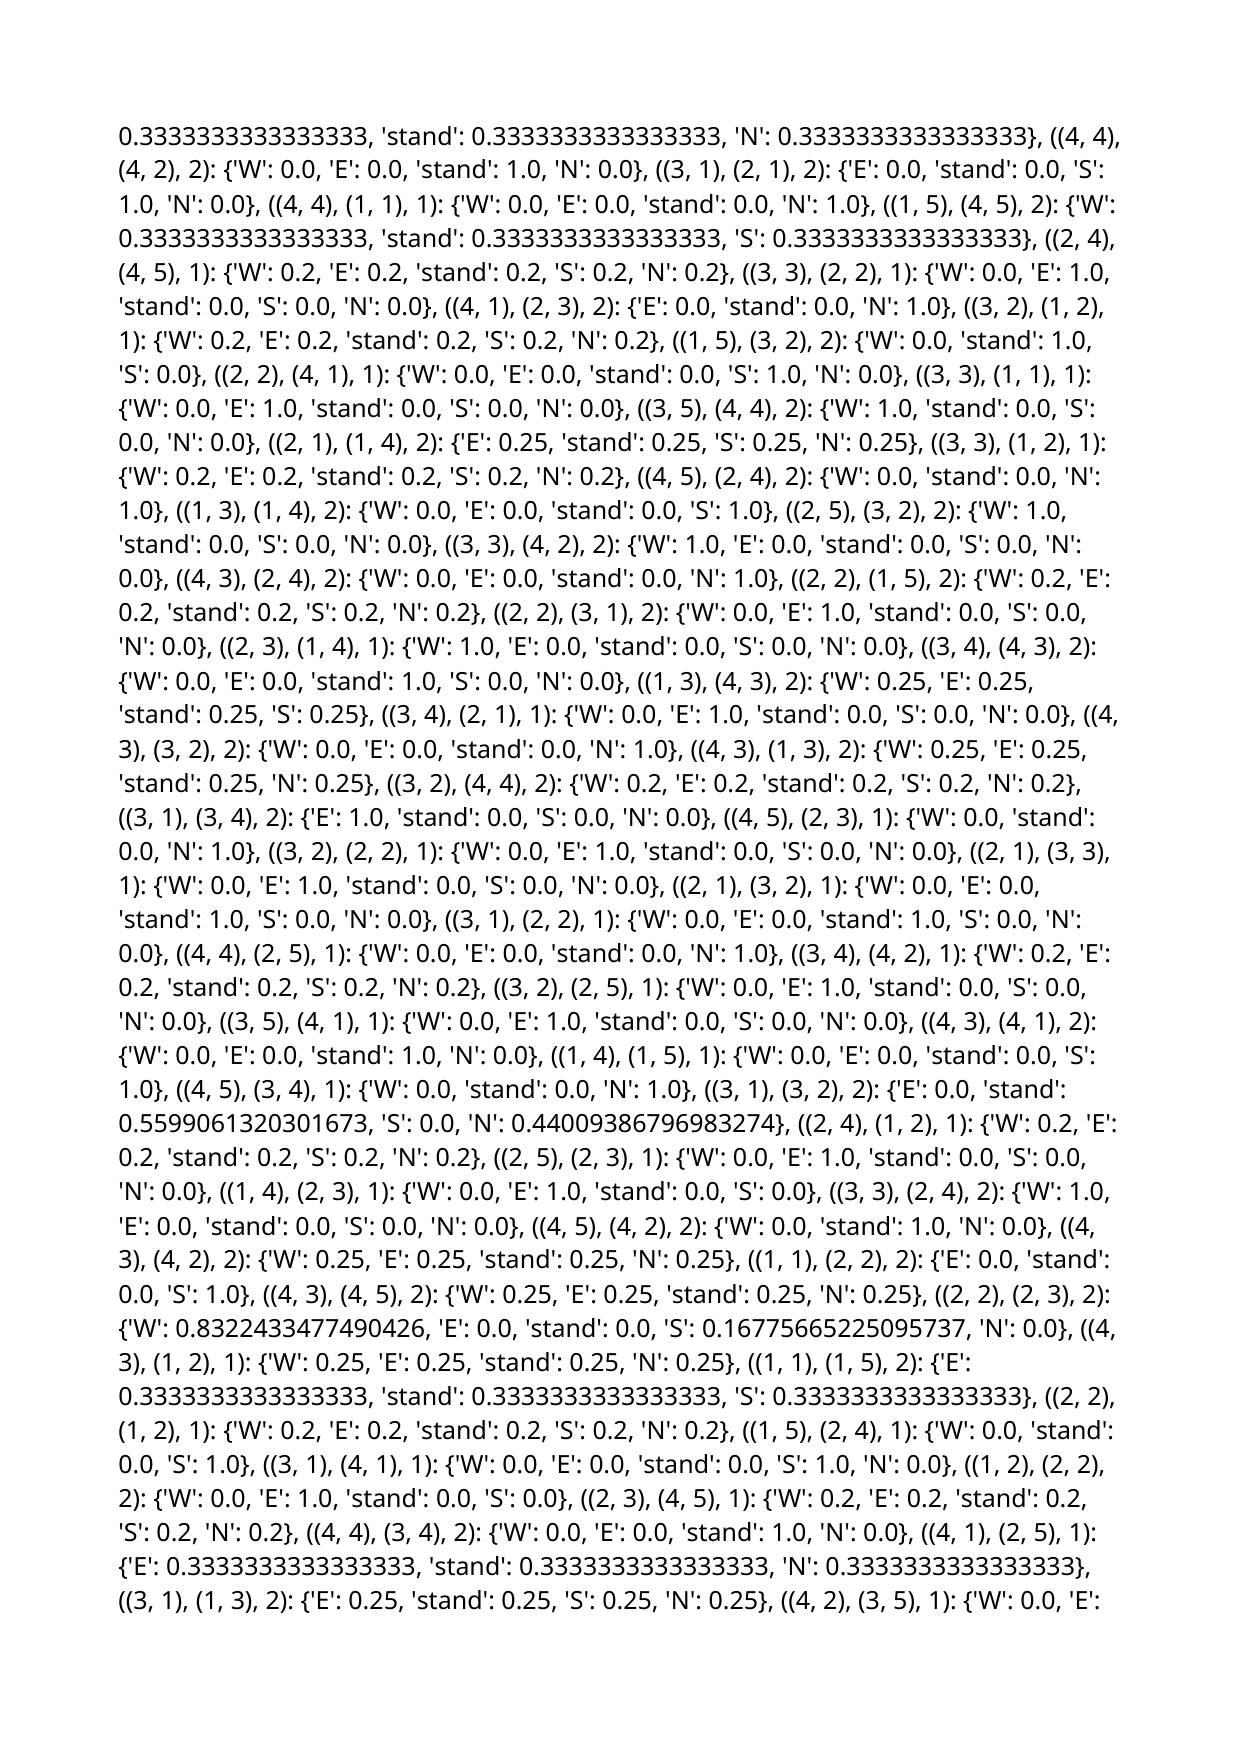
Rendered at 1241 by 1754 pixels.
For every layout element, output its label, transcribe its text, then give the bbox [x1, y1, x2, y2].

text 0.3333333333333333, 'stand': 0.3333333333333333, 'N': 0.3333333333333333}, ((4, 4), (4, 2), 2): {'W': 0.0, 'E': 0.0, 'stand': 1.0, 'N': 0.0}, ((3, 1), (2, 1), 2): {'E': 0.0, 'stand': 0.0, 'S': 1.0, 'N': 0.0}, ((4, 4), (1, 1), 1): {'W': 0.0, 'E': 0.0, 'stand': 0.0, 'N': 1.0}, ((1, 5), (4, 5), 2): {'W': 0.3333333333333333, 'stand': 0.3333333333333333, 'S': 0.3333333333333333}, ((2, 4), (4, 5), 1): {'W': 0.2, 'E': 0.2, 'stand': 0.2, 'S': 0.2, 'N': 0.2}, ((3, 3), (2, 2), 1): {'W': 0.0, 'E': 1.0, 'stand': 0.0, 'S': 0.0, 'N': 0.0}, ((4, 1), (2, 3), 2): {'E': 0.0, 'stand': 0.0, 'N': 1.0}, ((3, 2), (1, 2), 1): {'W': 0.2, 'E': 0.2, 'stand': 0.2, 'S': 0.2, 'N': 0.2}, ((1, 5), (3, 2), 2): {'W': 0.0, 'stand': 1.0, 'S': 0.0}, ((2, 2), (4, 1), 1): {'W': 0.0, 'E': 0.0, 'stand': 0.0, 'S': 1.0, 'N': 0.0}, ((3, 3), (1, 1), 1): {'W': 0.0, 'E': 1.0, 'stand': 0.0, 'S': 0.0, 'N': 0.0}, ((3, 5), (4, 4), 2): {'W': 1.0, 'stand': 0.0, 'S': 0.0, 'N': 0.0}, ((2, 1), (1, 4), 2): {'E': 0.25, 'stand': 0.25, 'S': 0.25, 'N': 0.25}, ((3, 3), (1, 2), 1): {'W': 0.2, 'E': 0.2, 'stand': 0.2, 'S': 0.2, 'N': 0.2}, ((4, 5), (2, 4), 2): {'W': 0.0, 'stand': 0.0, 'N': 1.0}, ((1, 3), (1, 4), 2): {'W': 0.0, 'E': 0.0, 'stand': 0.0, 'S': 1.0}, ((2, 5), (3, 2), 2): {'W': 1.0, 'stand': 0.0, 'S': 0.0, 'N': 0.0}, ((3, 3), (4, 2), 2): {'W': 1.0, 'E': 0.0, 'stand': 0.0, 'S': 0.0, 'N': 0.0}, ((4, 3), (2, 4), 2): {'W': 0.0, 'E': 0.0, 'stand': 0.0, 'N': 1.0}, ((2, 2), (1, 5), 2): {'W': 0.2, 'E': 0.2, 'stand': 0.2, 'S': 0.2, 'N': 0.2}, ((2, 2), (3, 1), 2): {'W': 0.0, 'E': 1.0, 'stand': 0.0, 'S': 0.0, 'N': 0.0}, ((2, 3), (1, 4), 1): {'W': 1.0, 'E': 0.0, 'stand': 0.0, 'S': 0.0, 'N': 0.0}, ((3, 4), (4, 3), 2): {'W': 0.0, 'E': 0.0, 'stand': 1.0, 'S': 0.0, 'N': 0.0}, ((1, 3), (4, 3), 2): {'W': 0.25, 'E': 0.25, 'stand': 0.25, 'S': 0.25}, ((3, 4), (2, 1), 1): {'W': 0.0, 'E': 1.0, 'stand': 0.0, 'S': 0.0, 'N': 0.0}, ((4, 3), (3, 2), 2): {'W': 0.0, 'E': 0.0, 'stand': 0.0, 'N': 1.0}, ((4, 3), (1, 3), 2): {'W': 0.25, 'E': 0.25, 'stand': 0.25, 'N': 0.25}, ((3, 2), (4, 4), 2): {'W': 0.2, 'E': 0.2, 'stand': 0.2, 'S': 0.2, 'N': 0.2}, ((3, 1), (3, 4), 2): {'E': 1.0, 'stand': 0.0, 'S': 0.0, 'N': 0.0}, ((4, 5), (2, 3), 1): {'W': 0.0, 'stand': 0.0, 'N': 1.0}, ((3, 2), (2, 2), 1): {'W': 0.0, 'E': 1.0, 'stand': 0.0, 'S': 0.0, 'N': 0.0}, ((2, 1), (3, 3), 1): {'W': 0.0, 'E': 1.0, 'stand': 0.0, 'S': 0.0, 'N': 0.0}, ((2, 1), (3, 2), 1): {'W': 0.0, 'E': 0.0, 'stand': 1.0, 'S': 0.0, 'N': 0.0}, ((3, 1), (2, 2), 1): {'W': 0.0, 'E': 0.0, 'stand': 1.0, 'S': 0.0, 'N': 0.0}, ((4, 4), (2, 5), 1): {'W': 0.0, 'E': 0.0, 'stand': 0.0, 'N': 1.0}, ((3, 4), (4, 2), 1): {'W': 0.2, 'E': 0.2, 'stand': 0.2, 'S': 0.2, 'N': 0.2}, ((3, 2), (2, 5), 1): {'W': 0.0, 'E': 1.0, 'stand': 0.0, 'S': 0.0, 'N': 0.0}, ((3, 5), (4, 1), 1): {'W': 0.0, 'E': 1.0, 'stand': 0.0, 'S': 0.0, 'N': 0.0}, ((4, 3), (4, 1), 2): {'W': 0.0, 'E': 0.0, 'stand': 1.0, 'N': 0.0}, ((1, 4), (1, 5), 1): {'W': 0.0, 'E': 0.0, 'stand': 0.0, 'S': 1.0}, ((4, 5), (3, 4), 1): {'W': 0.0, 'stand': 0.0, 'N': 1.0}, ((3, 1), (3, 2), 2): {'E': 0.0, 'stand': 0.5599061320301673, 'S': 0.0, 'N': 0.44009386796983274}, ((2, 4), (1, 2), 1): {'W': 0.2, 'E': 0.2, 'stand': 0.2, 'S': 0.2, 'N': 0.2}, ((2, 5), (2, 3), 1): {'W': 0.0, 'E': 1.0, 'stand': 0.0, 'S': 0.0, 'N': 0.0}, ((1, 4), (2, 3), 1): {'W': 0.0, 'E': 1.0, 'stand': 0.0, 'S': 0.0}, ((3, 3), (2, 4), 2): {'W': 1.0, 'E': 0.0, 'stand': 0.0, 'S': 0.0, 'N': 0.0}, ((4, 5), (4, 2), 2): {'W': 0.0, 'stand': 1.0, 'N': 0.0}, ((4, 3), (4, 2), 2): {'W': 0.25, 'E': 0.25, 'stand': 0.25, 'N': 0.25}, ((1, 1), (2, 2), 2): {'E': 0.0, 'stand': 0.0, 'S': 1.0}, ((4, 3), (4, 5), 2): {'W': 0.25, 'E': 0.25, 'stand': 0.25, 'N': 0.25}, ((2, 2), (2, 3), 2): {'W': 0.8322433477490426, 'E': 0.0, 'stand': 0.0, 'S': 0.16775665225095737, 'N': 0.0}, ((4, 3), (1, 2), 1): {'W': 0.25, 'E': 0.25, 'stand': 0.25, 'N': 0.25}, ((1, 1), (1, 5), 2): {'E': 0.3333333333333333, 'stand': 0.3333333333333333, 'S': 0.3333333333333333}, ((2, 2), (1, 2), 1): {'W': 0.2, 'E': 0.2, 'stand': 0.2, 'S': 0.2, 'N': 0.2}, ((1, 5), (2, 4), 1): {'W': 0.0, 'stand': 0.0, 'S': 1.0}, ((3, 1), (4, 1), 1): {'W': 0.0, 'E': 0.0, 'stand': 0.0, 'S': 1.0, 'N': 0.0}, ((1, 2), (2, 2), 2): {'W': 0.0, 'E': 1.0, 'stand': 0.0, 'S': 0.0}, ((2, 3), (4, 5), 1): {'W': 0.2, 'E': 0.2, 'stand': 0.2, 'S': 0.2, 'N': 0.2}, ((4, 4), (3, 4), 2): {'W': 0.0, 'E': 0.0, 'stand': 1.0, 'N': 0.0}, ((4, 1), (2, 5), 1): {'E': 0.3333333333333333, 'stand': 0.3333333333333333, 'N': 0.3333333333333333}, ((3, 1), (1, 3), 2): {'E': 0.25, 'stand': 0.25, 'S': 0.25, 'N': 0.25}, ((4, 2), (3, 5), 1): {'W': 0.0, 'E': [118, 118, 1122, 1617]
